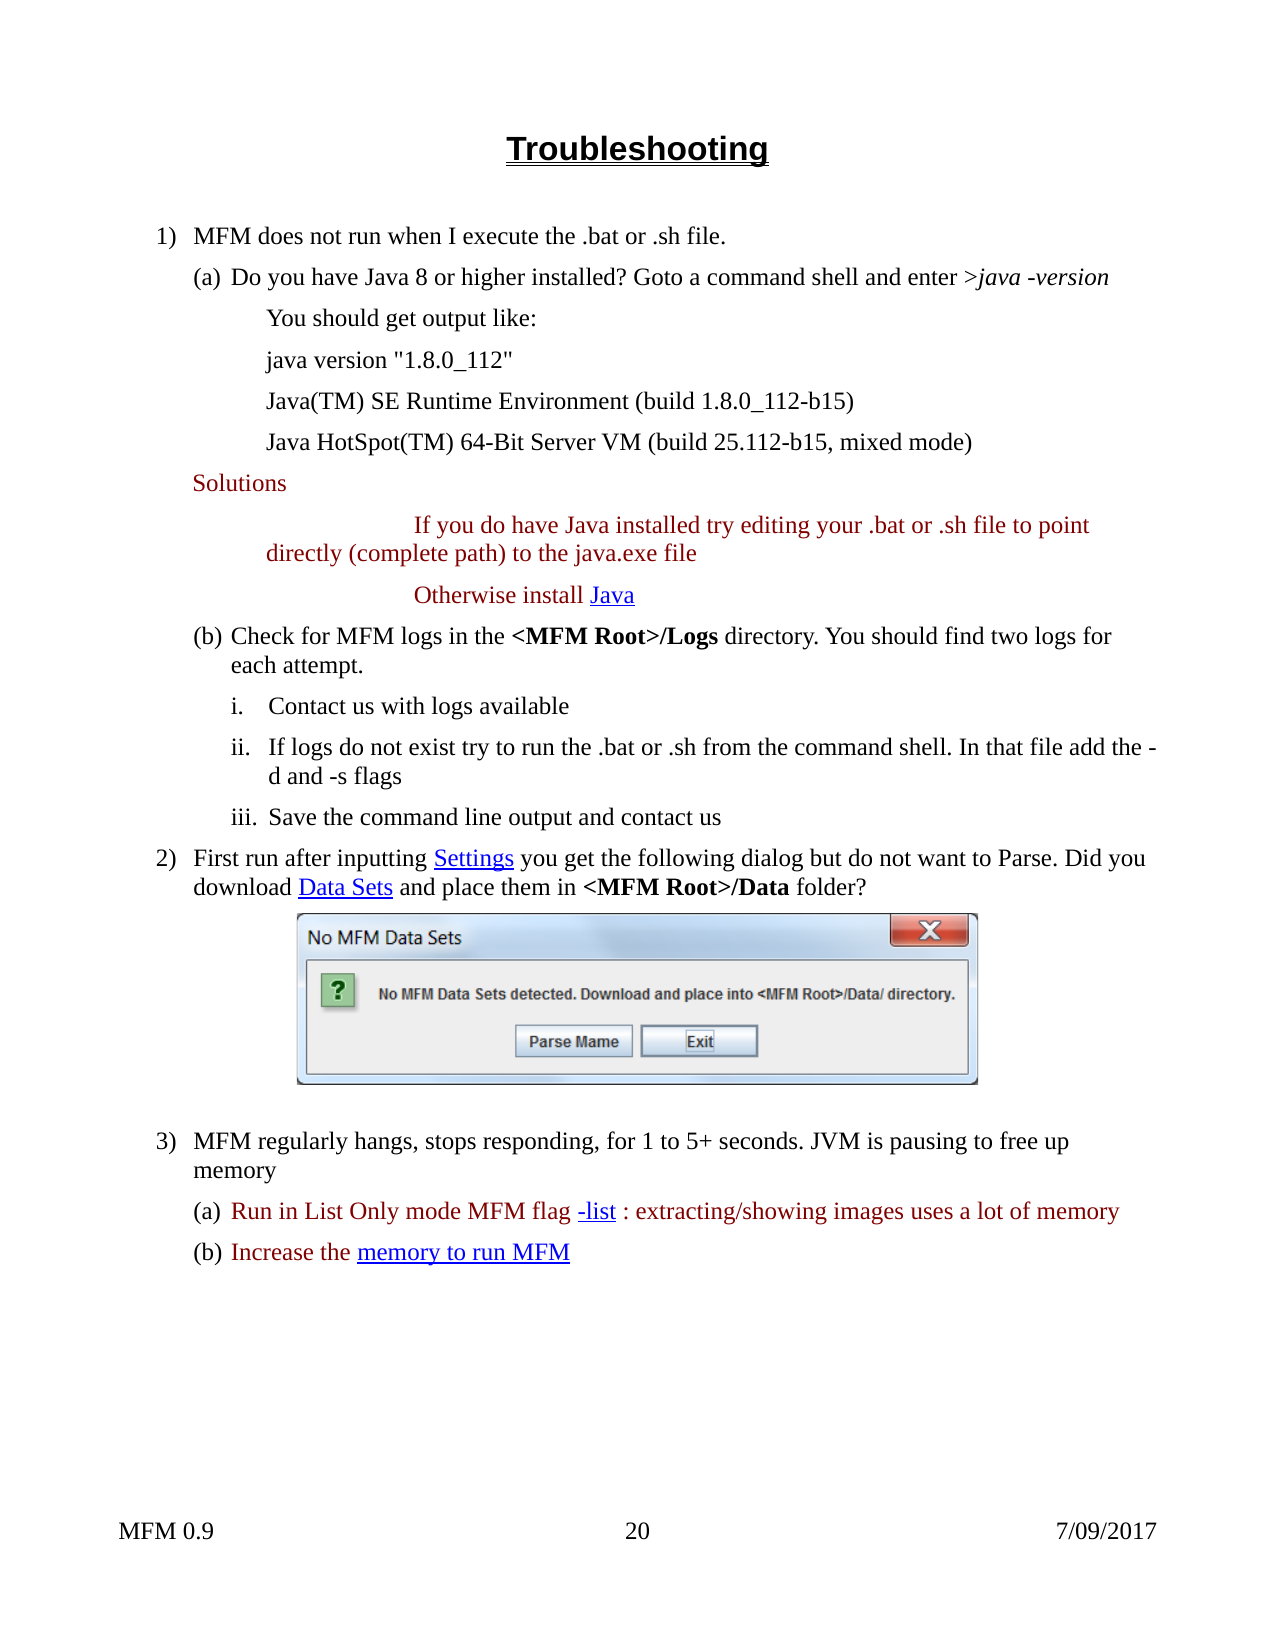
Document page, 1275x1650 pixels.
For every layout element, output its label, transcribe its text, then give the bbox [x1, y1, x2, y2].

text Java HotSpot(TM) 64-Bit Server VM (build 25.112-b15, mixed mode) [266, 427, 1157, 456]
list MFM regularly hangs, stops responding, for 1 to 5+ seconds. JVM is pausing to free up memory [156, 1126, 1157, 1183]
text If you do have Java installed try editing your .bat or .sh file to point directly (complete path) to the java.exe file [266, 510, 1157, 567]
text java version "1.8.0_112" [266, 345, 1157, 373]
list Increase the memory to run MFM [193, 1237, 1157, 1266]
list MFM does not run when I execute the .bat or .sh file. [156, 221, 1157, 250]
text Solutions [192, 468, 1157, 497]
list Save the command line output and contact us [231, 802, 1157, 831]
list If logs do not exist try to run the .bat or .sh from the command shell. In that file add the -d and -s flags [231, 732, 1157, 790]
list Run in List Only mode MFM flag -list : extracting/showing images uses a lot of memory [193, 1196, 1157, 1225]
text Java(TM) SE Runtime Environment (build 1.8.0_112-b15) [266, 386, 1157, 415]
text Otherwise install Java [266, 580, 1157, 608]
picture [296, 913, 979, 1085]
list Do you have Java 8 or higher installed? Goto a command shell and enter >java -version [193, 262, 1157, 291]
list Contact us with logs available [231, 691, 1157, 720]
subtitle Troubleshooting [118, 128, 1157, 167]
text You should get output like: [266, 303, 1157, 332]
list First run after inputting Settings you get the following dialog but do not want to Parse. Did you download Data Sets and place them in <MFM Root>/Data folder? [156, 843, 1157, 901]
list Check for MFM logs in the <MFM Root>/Logs directory. You should find two logs for each attempt. [193, 621, 1157, 678]
